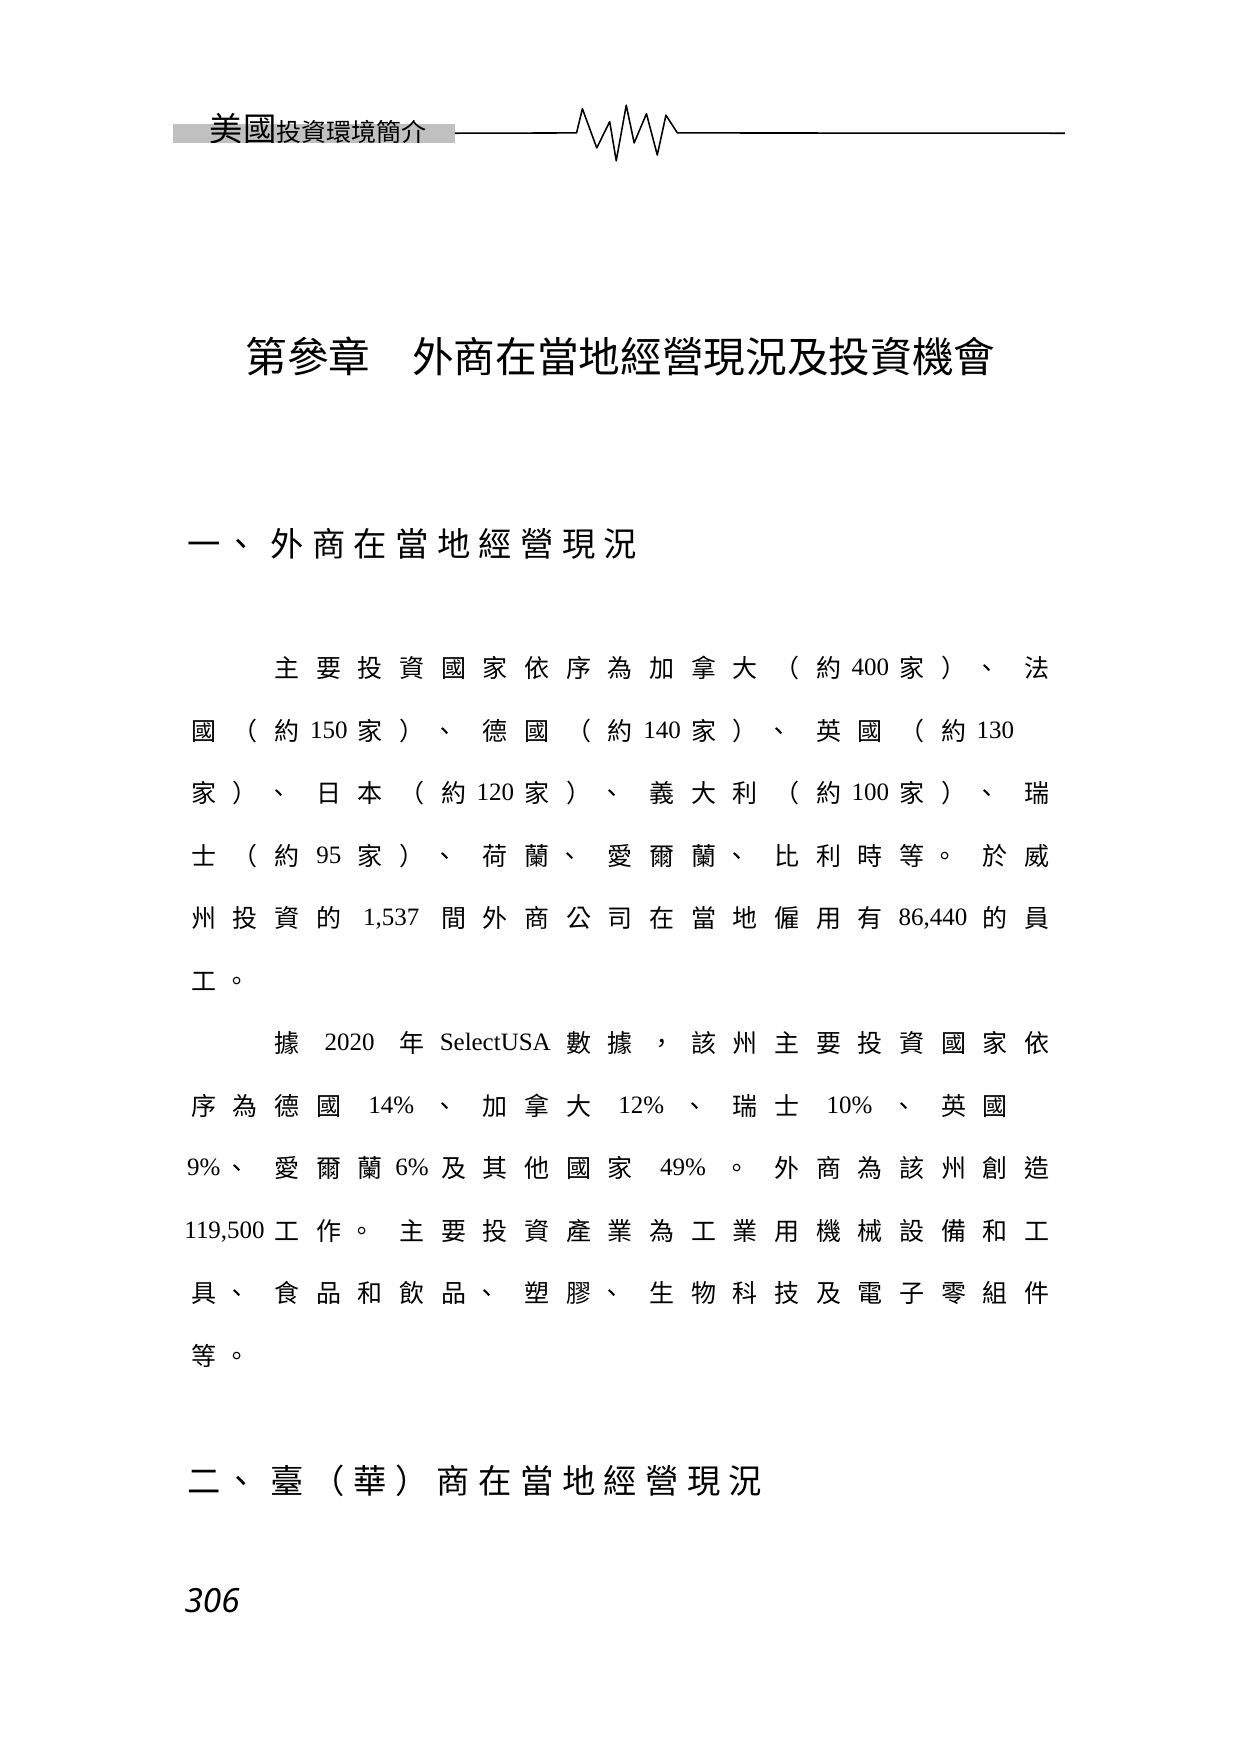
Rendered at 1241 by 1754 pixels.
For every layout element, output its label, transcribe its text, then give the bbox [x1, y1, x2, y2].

text 據2020年SelectUSA數據，該州主要投資國家依序為德國14%、加拿大12%、瑞士10%、英國9%、愛爾蘭6%及其他國家49%。外商為該州創造119,500工作。主要投資產業為工業用機械設備和工具、食品和飲品、塑膠、生物科技及電子零組件等。 [183, 1000, 1058, 1375]
text 二、臺（華）商在當地經營現況 [183, 1438, 1058, 1500]
text 一、外商在當地經營現況 [183, 500, 1058, 563]
text 第參章 外商在當地經營現況及投資機會 [183, 313, 1058, 375]
text 主要投資國家依序為加拿大（約400家）、法國（約150家）、德國（約140家）、英國（約130家）、日本（約120家）、義大利（約100家）、瑞士（約95家）、荷蘭、愛爾蘭、比利時等。於威州投資的1,537間外商公司在當地僱用有86,440的員工。 [183, 625, 1058, 1000]
